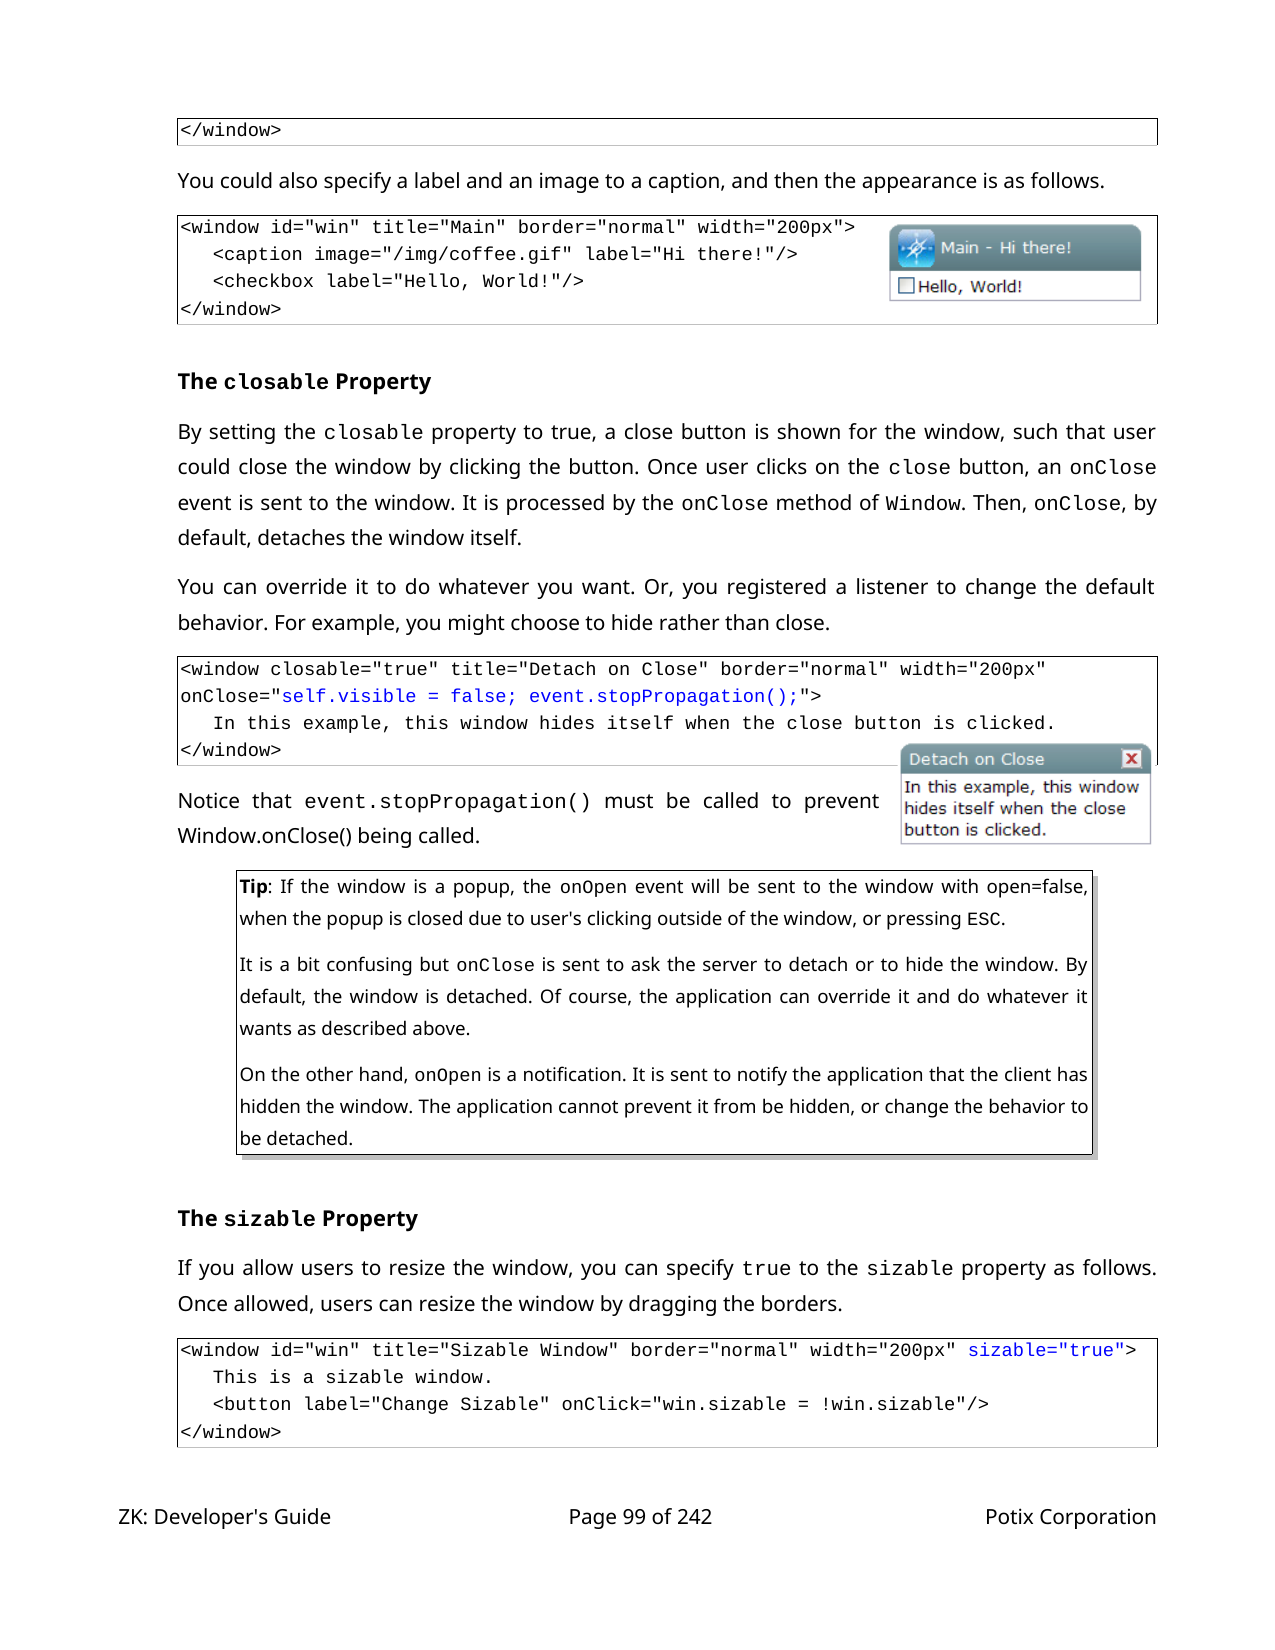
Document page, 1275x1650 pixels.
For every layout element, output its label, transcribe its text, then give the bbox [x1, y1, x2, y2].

text </window> [178, 296, 1157, 324]
text </window> [178, 1419, 1157, 1447]
text You can override it to do whatever you want. Or, you registered a listener to change the default behavior. For example, you might choose to hide rather than close. [177, 572, 1157, 636]
text Tip: If the window is a popup, the onOpen event will be sent to the window with open=false, when the popup is closed due to user's clicking outside of the window, or pressing ESC. [237, 871, 1092, 931]
subtitle The closable Property [177, 366, 1157, 396]
picture [897, 741, 1155, 847]
text By setting the closable property to true, a close button is shown for the window, such that user could close the window by clicking the button. Once user clicks on the close button, an onClose event is sent to the window. It is processed by the onClose method of Window. Then, onClose, by default, detaches the window itself. [177, 417, 1157, 552]
text If you allow users to resize the window, you can specify true to the sizable property as follows. Once allowed, users can resize the window by dragging the borders. [177, 1253, 1157, 1317]
picture [887, 222, 1144, 305]
text In this example, this window hides itself when the close button is clicked. [178, 711, 1157, 735]
text onClose="self.visible = false; event.stopPropagation();"> [178, 684, 1157, 708]
text </window> [178, 119, 1157, 145]
text It is a bit confusing but onClose is sent to ask the server to detach or to hide the window. By default, the window is detached. Of course, the application can override it and do whatever it wants as described above. [237, 949, 1092, 1041]
text <caption image="/img/coffee.gif" label="Hi there!"/> [178, 242, 887, 266]
text <window id="win" title="Main" border="normal" width="200px"> [178, 216, 1157, 239]
text You could also specify a label and an image to a caption, and then the appearance is as follows. [177, 166, 1157, 194]
text <checkbox label="Hello, World!"/> [178, 269, 887, 293]
text </window> [178, 738, 1157, 765]
text On the other hand, onOpen is a notification. It is sent to notify the application that the client has hidden the window. The application cannot prevent it from be hidden, or change the behavior to be detached. [237, 1059, 1092, 1154]
text <window closable="true" title="Detach on Close" border="normal" width="200px" [178, 657, 1157, 681]
text This is a sizable window. [178, 1365, 1157, 1389]
text <button label="Change Sizable" onClick="win.sizable = !win.sizable"/> [178, 1392, 1157, 1417]
text Notice that event.stopPropagation() must be called to prevent Window.onClose() being called. [177, 786, 1157, 850]
subtitle The sizable Property [177, 1203, 1157, 1233]
text <window id="win" title="Sizable Window" border="normal" width="200px" sizable="true"> [178, 1339, 1157, 1362]
